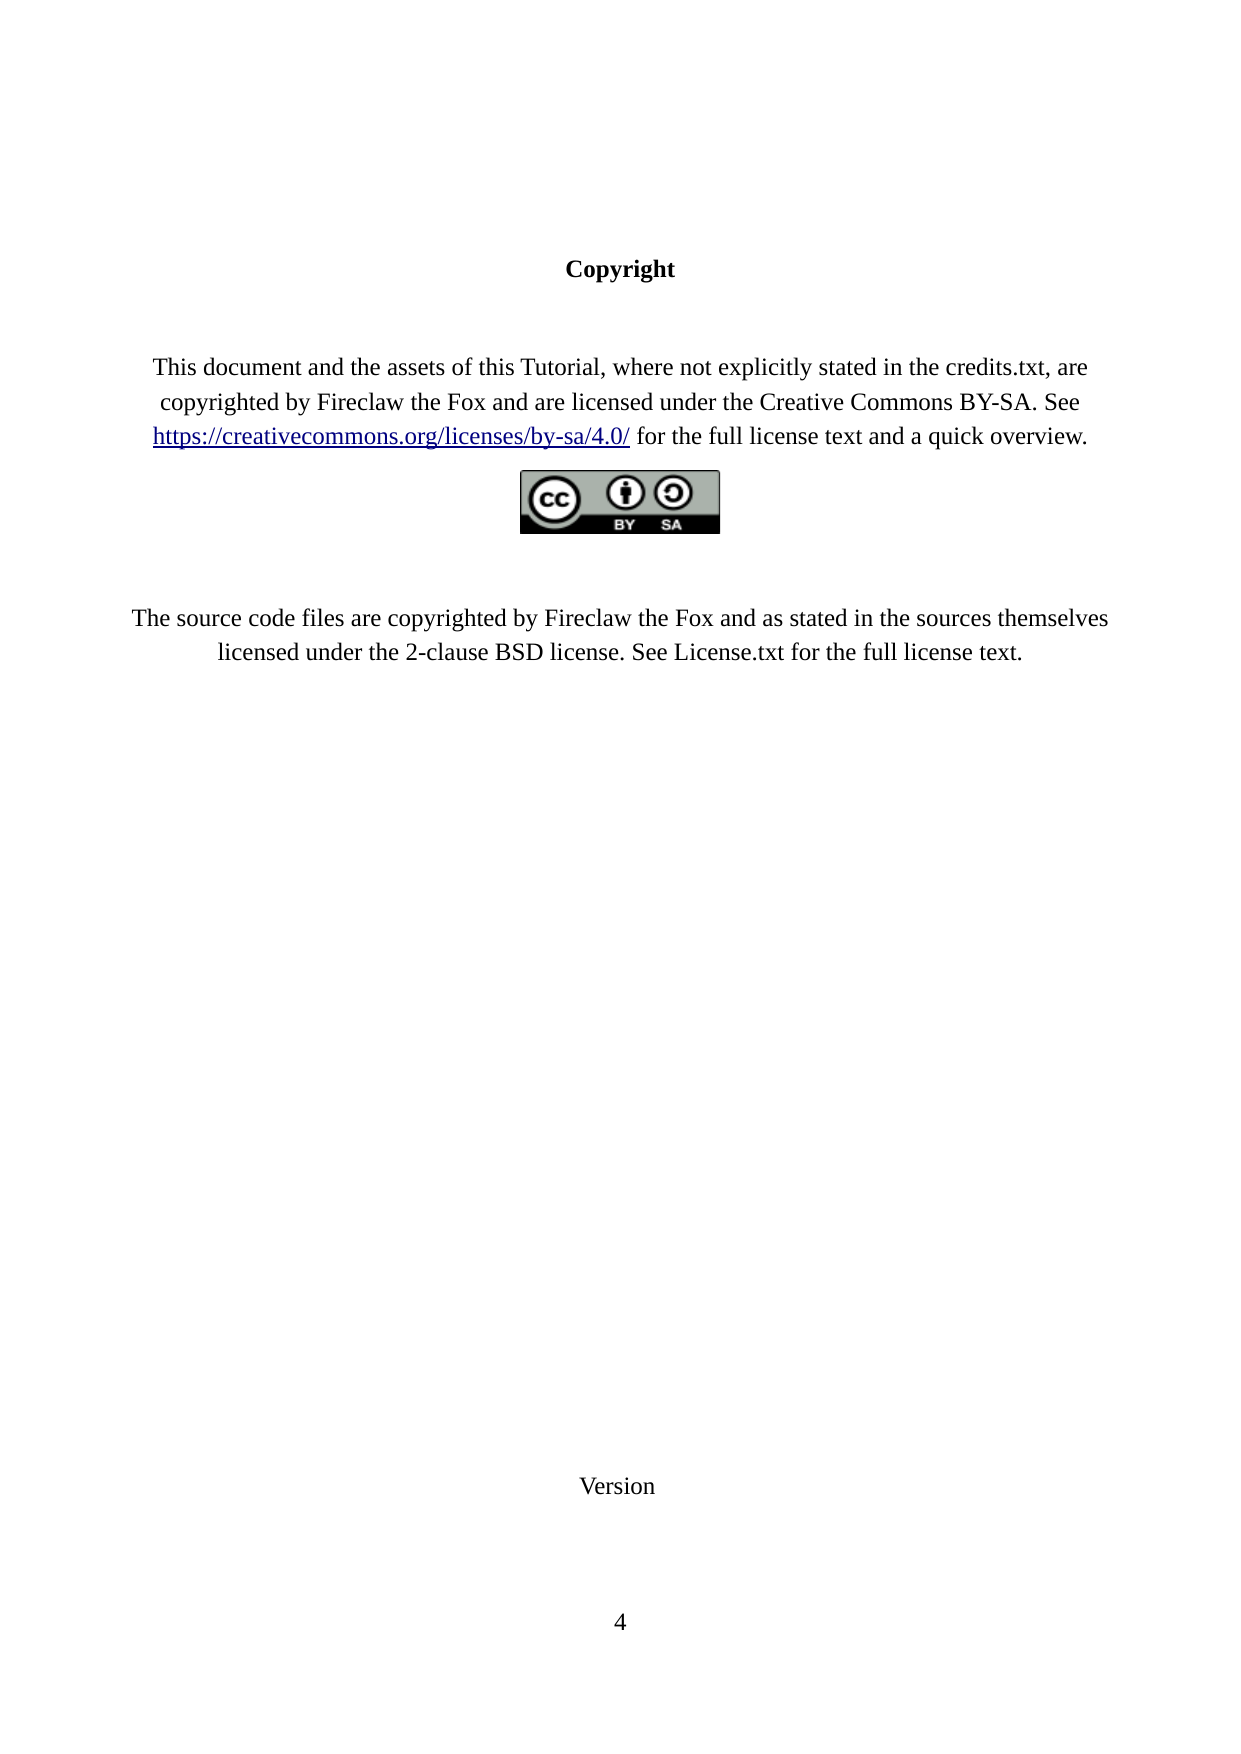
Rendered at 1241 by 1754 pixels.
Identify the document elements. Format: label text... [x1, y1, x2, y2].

text The source code files are copyrighted by Fireclaw the Fox and as stated in the sources themselves licensed under the 2-clause BSD license. See License.txt for the full license text. [118, 603, 1122, 666]
text This document and the assets of this Tutorial, where not explicitly stated in the credits.txt, are copyrighted by Fireclaw the Fox and are licensed under the Creative Commons BY-SA. See https://creativecommons.org/licenses/by-sa/4.0/ for the full license text and a quick overview. [118, 352, 1122, 450]
picture [520, 470, 721, 534]
text Version [118, 1471, 1122, 1500]
text Copyright [118, 254, 1122, 283]
